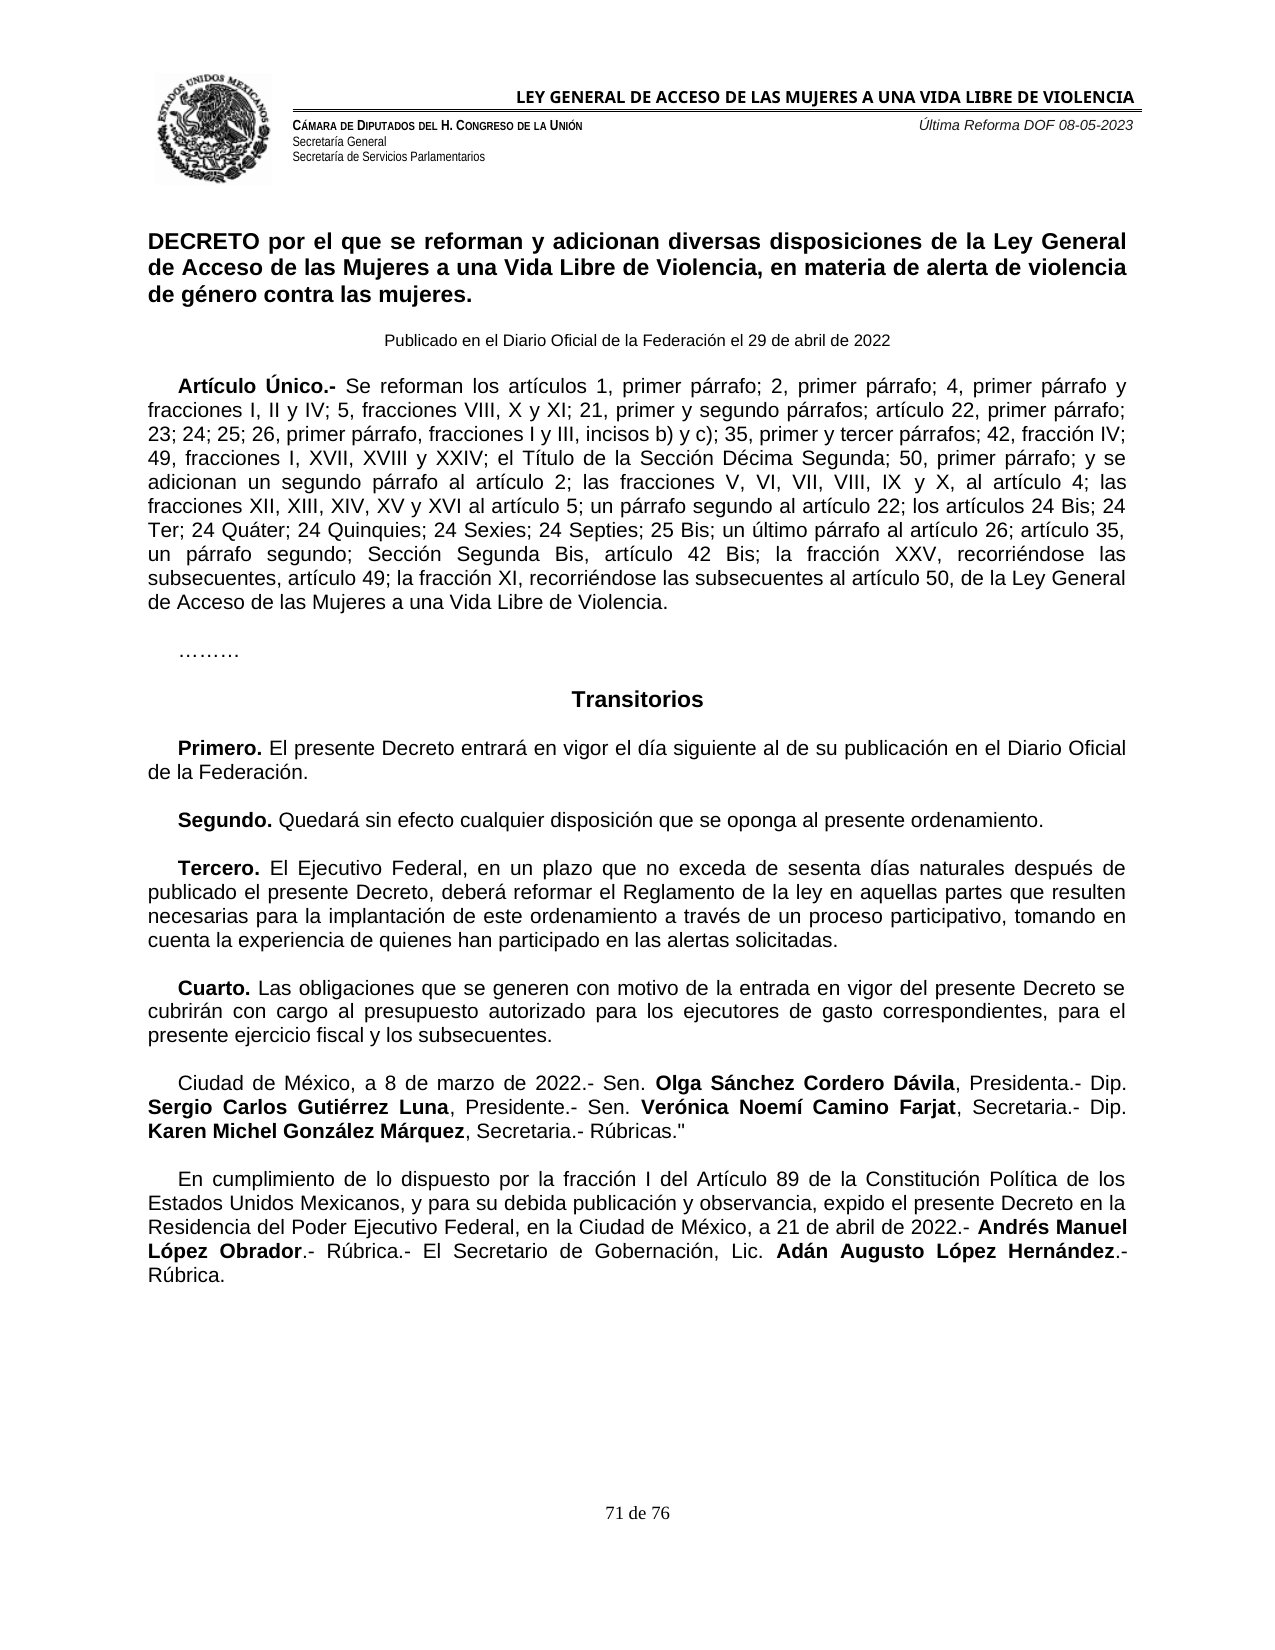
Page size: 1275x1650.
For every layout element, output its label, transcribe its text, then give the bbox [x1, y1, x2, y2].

text En cumplimiento de lo dispuesto por la fracción I del Artículo 89 de la Constitución Política de los Estados Unidos Mexicanos, y para su debida publicación y observancia, expido el presente Decreto en la Residencia del Poder Ejecutivo Federal, en la Ciudad de México, a 21 de abril de 2022.- Andrés Manuel López Obrador.- Rúbrica.- El Secretario de Gobernación, Lic. Adán Augusto López Hernández.- Rúbrica. [148, 1167, 1127, 1287]
text Publicado en el Diario Oficial de la Federación el 29 de abril de 2022 [148, 331, 1127, 350]
text Primero. El presente Decreto entrará en vigor el día siguiente al de su publicación en el Diario Oficial de la Federación. [148, 736, 1127, 784]
text Artículo Único.- Se reforman los artículos 1, primer párrafo; 2, primer párrafo; 4, primer párrafo y fracciones I, II y IV; 5, fracciones VIII, X y XI; 21, primer y segundo párrafos; artículo 22, primer párrafo; 23; 24; 25; 26, primer párrafo, fracciones I y III, incisos b) y c); 35, primer y tercer párrafos; 42, fracción IV; 49, fracciones I, XVII, XVIII y XXIV; el Título de la Sección Décima Segunda; 50, primer párrafo; y se adicionan un segundo párrafo al artículo 2; las fracciones V, VI, VII, VIII, IX y X, al artículo 4; las fracciones XII, XIII, XIV, XV y XVI al artículo 5; un párrafo segundo al artículo 22; los artículos 24 Bis; 24 Ter; 24 Quáter; 24 Quinquies; 24 Sexies; 24 Septies; 25 Bis; un último párrafo al artículo 26; artículo 35, un párrafo segundo; Sección Segunda Bis, artículo 42 Bis; la fracción XXV, recorriéndose las subsecuentes, artículo 49; la fracción XI, recorriéndose las subsecuentes al artículo 50, de la Ley General de Acceso de las Mujeres a una Vida Libre de Violencia. [148, 374, 1127, 614]
text Tercero. El Ejecutivo Federal, en un plazo que no exceda de sesenta días naturales después de publicado el presente Decreto, deberá reformar el Reglamento de la ley en aquellas partes que resulten necesarias para la implantación de este ordenamiento a través de un proceso participativo, tomando en cuenta la experiencia de quienes han participado en las alertas solicitadas. [148, 856, 1127, 951]
text Segundo. Quedará sin efecto cualquier disposición que se oponga al presente ordenamiento. [148, 808, 1127, 832]
text Ciudad de México, a 8 de marzo de 2022.- Sen. Olga Sánchez Cordero Dávila, Presidenta.- Dip. Sergio Carlos Gutiérrez Luna, Presidente.- Sen. Verónica Noemí Camino Farjat, Secretaria.- Dip. Karen Michel González Márquez, Secretaria.- Rúbricas." [148, 1071, 1127, 1143]
text ……… [148, 638, 1127, 662]
text Cuarto. Las obligaciones que se generen con motivo de la entrada en vigor del presente Decreto se cubrirán con cargo al presupuesto autorizado para los ejecutores de gasto correspondientes, para el presente ejercicio fiscal y los subsecuentes. [148, 975, 1127, 1047]
text DECRETO por el que se reforman y adicionan diversas disposiciones de la Ley General de Acceso de las Mujeres a una Vida Libre de Violencia, en materia de alerta de violencia de género contra las mujeres. [148, 228, 1127, 307]
text Transitorios [148, 686, 1127, 712]
